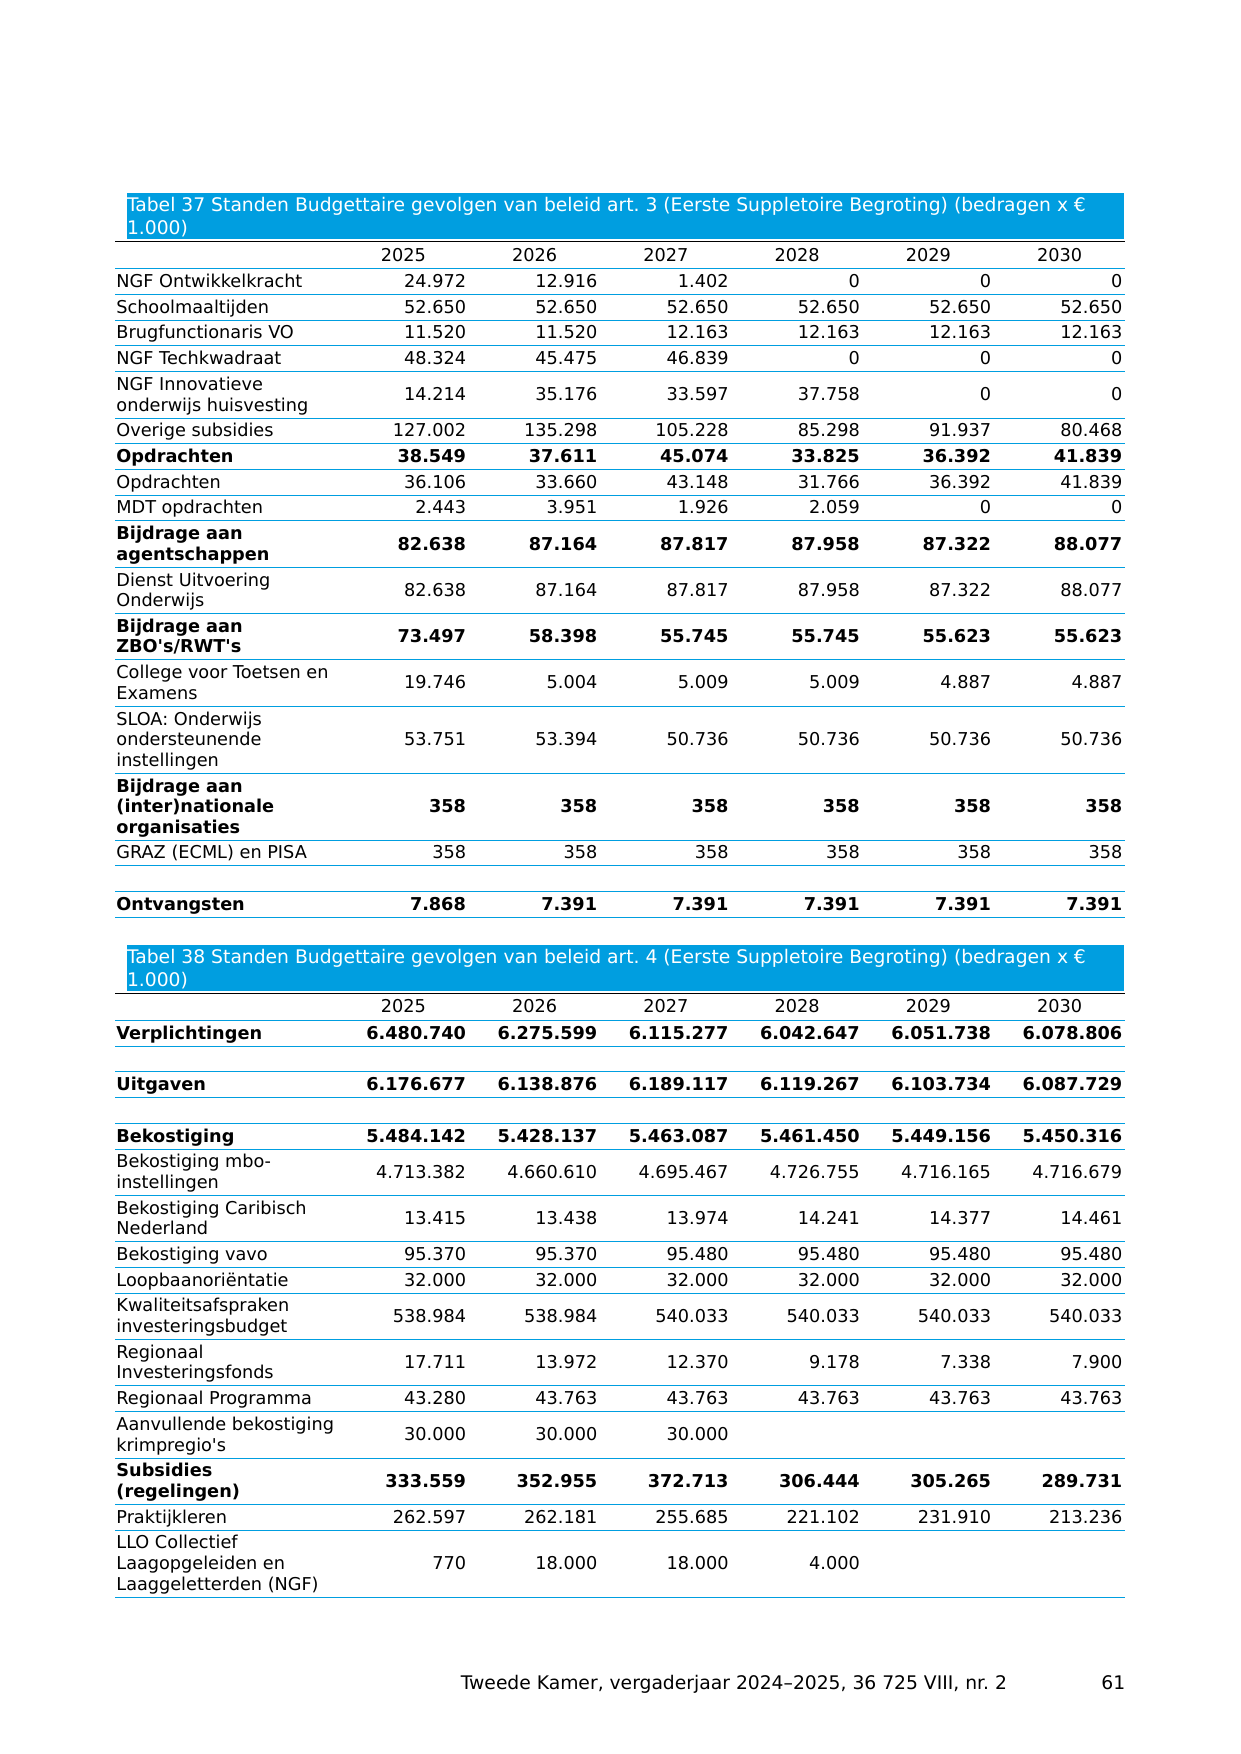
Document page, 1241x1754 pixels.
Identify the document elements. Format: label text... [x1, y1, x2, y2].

table_cell 2028 [731, 242, 862, 268]
table_cell Bekostiging Caribisch Nederland [115, 1196, 337, 1241]
table_cell 5.428.137 [469, 1124, 600, 1148]
table_cell 2.059 [731, 496, 862, 520]
table_cell [731, 1098, 862, 1123]
table_cell 36.392 [863, 444, 994, 469]
table_cell 32.000 [469, 1268, 600, 1293]
table_cell 19.746 [338, 660, 469, 706]
table_cell NGF Innovatieve onderwijs huisvesting [115, 372, 337, 417]
table_cell 52.650 [600, 295, 731, 319]
table_cell 33.597 [600, 372, 731, 417]
table_cell GRAZ (ECML) en PISA [115, 841, 337, 865]
table_cell 358 [469, 774, 600, 840]
table_cell 50.736 [994, 707, 1125, 773]
table_cell 7.338 [863, 1340, 994, 1385]
table_cell 5.461.450 [731, 1124, 862, 1148]
table_cell [600, 866, 731, 891]
table_cell [338, 866, 469, 891]
table_cell 6.480.740 [338, 1021, 469, 1046]
table_cell 1.926 [600, 496, 731, 520]
table_cell 0 [994, 372, 1125, 417]
table_cell 95.480 [600, 1242, 731, 1267]
table_cell 14.214 [338, 372, 469, 417]
table_cell [994, 866, 1125, 891]
table_header Tabel 37 Standen Budgettaire gevolgen van beleid art. 3 (Eerste Suppletoire Begroting) (bedragen x € 1.000) [115, 191, 1125, 241]
table_cell 43.763 [863, 1386, 994, 1411]
table_cell 43.148 [600, 470, 731, 494]
table_cell 538.984 [338, 1294, 469, 1339]
table_cell 5.009 [731, 660, 862, 706]
table_cell 358 [731, 774, 862, 840]
table_cell 36.392 [863, 470, 994, 494]
table_cell Bekostiging mbo-instellingen [115, 1150, 337, 1195]
table_cell 32.000 [338, 1268, 469, 1293]
table_cell 43.763 [600, 1386, 731, 1411]
table_cell 87.817 [600, 521, 731, 567]
table_cell 0 [731, 346, 862, 371]
table_cell 372.713 [600, 1459, 731, 1504]
table_cell [469, 1098, 600, 1123]
table_cell Subsidies (regelingen) [115, 1459, 337, 1504]
table_cell 6.275.599 [469, 1021, 600, 1046]
table_cell 95.480 [994, 1242, 1125, 1267]
table_cell 358 [863, 841, 994, 865]
table_cell 45.074 [600, 444, 731, 469]
table_cell 87.164 [469, 568, 600, 613]
table_cell 45.475 [469, 346, 600, 371]
table_cell 80.468 [994, 419, 1125, 443]
table_cell 30.000 [600, 1412, 731, 1457]
table_cell 31.766 [731, 470, 862, 494]
table_cell 30.000 [338, 1412, 469, 1457]
table_cell 41.839 [994, 470, 1125, 494]
table_cell Verplichtingen [115, 1021, 337, 1046]
table_cell 7.900 [994, 1340, 1125, 1385]
table_cell 333.559 [338, 1459, 469, 1504]
table_cell 2026 [469, 994, 600, 1020]
table_cell 87.958 [731, 521, 862, 567]
table_cell 9.178 [731, 1340, 862, 1385]
table_cell [115, 1047, 337, 1071]
table_cell [863, 1412, 994, 1457]
table_cell 213.236 [994, 1505, 1125, 1529]
table_cell 352.955 [469, 1459, 600, 1504]
table_cell 2029 [863, 242, 994, 268]
table_cell [994, 1098, 1125, 1123]
table_cell 38.549 [338, 444, 469, 469]
table_cell 2027 [600, 994, 731, 1020]
table_cell [115, 242, 337, 268]
table_cell [863, 1098, 994, 1123]
table_cell 4.660.610 [469, 1150, 600, 1195]
table_cell 6.103.734 [863, 1072, 994, 1097]
table_cell 12.163 [994, 321, 1125, 345]
table_cell 55.623 [994, 614, 1125, 659]
table_cell 95.480 [731, 1242, 862, 1267]
table_cell 4.000 [731, 1531, 862, 1596]
table_cell 4.716.679 [994, 1150, 1125, 1195]
table_cell 6.138.876 [469, 1072, 600, 1097]
table_cell 13.972 [469, 1340, 600, 1385]
table_cell [469, 866, 600, 891]
table_cell [115, 866, 337, 891]
table_cell 4.726.755 [731, 1150, 862, 1195]
table_header Tabel 38 Standen Budgettaire gevolgen van beleid art. 4 (Eerste Suppletoire Begroting) (bedragen x € 1.000) [115, 943, 1125, 993]
table_cell LLO Collectief Laagopgeleiden en Laaggeletterden (NGF) [115, 1531, 337, 1596]
table_cell 13.438 [469, 1196, 600, 1241]
table_cell [994, 1531, 1125, 1596]
table_cell 255.685 [600, 1505, 731, 1529]
table_cell 2030 [994, 994, 1125, 1020]
table_cell 32.000 [600, 1268, 731, 1293]
table_cell 41.839 [994, 444, 1125, 469]
table_cell 2026 [469, 242, 600, 268]
table_cell 358 [469, 841, 600, 865]
table_cell 37.758 [731, 372, 862, 417]
table_cell 0 [994, 346, 1125, 371]
table_cell 73.497 [338, 614, 469, 659]
table_cell 11.520 [469, 321, 600, 345]
table_cell 37.611 [469, 444, 600, 469]
table_cell 13.415 [338, 1196, 469, 1241]
table_cell 87.817 [600, 568, 731, 613]
table_cell 53.751 [338, 707, 469, 773]
table_cell 540.033 [994, 1294, 1125, 1339]
table_cell 0 [731, 269, 862, 294]
table_cell 17.711 [338, 1340, 469, 1385]
table_cell Opdrachten [115, 444, 337, 469]
table_cell 5.484.142 [338, 1124, 469, 1148]
table_cell 2025 [338, 242, 469, 268]
table_cell Bekostiging [115, 1124, 337, 1148]
table_cell [731, 1412, 862, 1457]
table_cell 14.377 [863, 1196, 994, 1241]
table_cell 53.394 [469, 707, 600, 773]
table_cell Brugfunctionaris VO [115, 321, 337, 345]
table_cell 52.650 [731, 295, 862, 319]
table_cell 33.660 [469, 470, 600, 494]
table_cell 2027 [600, 242, 731, 268]
table_cell Bijdrage aan ZBO's/RWT's [115, 614, 337, 659]
table_cell 18.000 [600, 1531, 731, 1596]
table_cell Regionaal Investeringsfonds [115, 1340, 337, 1385]
table_cell 87.322 [863, 568, 994, 613]
table_cell 358 [338, 841, 469, 865]
table_cell 50.736 [600, 707, 731, 773]
table_cell 88.077 [994, 521, 1125, 567]
table_cell 127.002 [338, 419, 469, 443]
table_cell 52.650 [994, 295, 1125, 319]
table_cell 358 [994, 774, 1125, 840]
table_cell 91.937 [863, 419, 994, 443]
table_cell 95.370 [469, 1242, 600, 1267]
table_cell 2025 [338, 994, 469, 1020]
table_cell 36.106 [338, 470, 469, 494]
table_cell 6.115.277 [600, 1021, 731, 1046]
table_cell NGF Techkwadraat [115, 346, 337, 371]
table_cell 52.650 [469, 295, 600, 319]
table_cell 12.163 [731, 321, 862, 345]
table_cell 87.958 [731, 568, 862, 613]
table_cell 2030 [994, 242, 1125, 268]
table_cell Dienst Uitvoering Onderwijs [115, 568, 337, 613]
table_cell 4.713.382 [338, 1150, 469, 1195]
table_cell 82.638 [338, 521, 469, 567]
table_cell 95.480 [863, 1242, 994, 1267]
table_cell 540.033 [600, 1294, 731, 1339]
table_cell 6.042.647 [731, 1021, 862, 1046]
table_cell 4.716.165 [863, 1150, 994, 1195]
table_cell [469, 1047, 600, 1071]
table_cell Opdrachten [115, 470, 337, 494]
table_cell 135.298 [469, 419, 600, 443]
table_cell 43.763 [469, 1386, 600, 1411]
table_cell 11.520 [338, 321, 469, 345]
table_cell 0 [863, 346, 994, 371]
table_cell 87.164 [469, 521, 600, 567]
table_cell 88.077 [994, 568, 1125, 613]
table_cell 6.189.117 [600, 1072, 731, 1097]
table_cell 50.736 [731, 707, 862, 773]
table_cell 221.102 [731, 1505, 862, 1529]
table_cell 6.119.267 [731, 1072, 862, 1097]
table_cell 24.972 [338, 269, 469, 294]
table_cell 6.087.729 [994, 1072, 1125, 1097]
table_cell 5.009 [600, 660, 731, 706]
table_cell 7.391 [600, 892, 731, 917]
table_cell 50.736 [863, 707, 994, 773]
table_cell Bijdrage aan agentschappen [115, 521, 337, 567]
table_cell [994, 1412, 1125, 1457]
table_cell 540.033 [731, 1294, 862, 1339]
table_cell 48.324 [338, 346, 469, 371]
table_cell 6.176.677 [338, 1072, 469, 1097]
table_cell 32.000 [863, 1268, 994, 1293]
table_cell 540.033 [863, 1294, 994, 1339]
table_cell Kwaliteitsafspraken investeringsbudget [115, 1294, 337, 1339]
table_cell 305.265 [863, 1459, 994, 1504]
table_cell 12.916 [469, 269, 600, 294]
table_cell Aanvullende bekostiging krimpregio's [115, 1412, 337, 1457]
table_cell [338, 1047, 469, 1071]
table_cell 5.463.087 [600, 1124, 731, 1148]
table_cell 358 [731, 841, 862, 865]
table_cell 1.402 [600, 269, 731, 294]
table_cell 5.004 [469, 660, 600, 706]
table_cell Regionaal Programma [115, 1386, 337, 1411]
table_cell 358 [863, 774, 994, 840]
table_cell 231.910 [863, 1505, 994, 1529]
table_cell 32.000 [994, 1268, 1125, 1293]
table_cell Loopbaanoriëntatie [115, 1268, 337, 1293]
table_cell 43.280 [338, 1386, 469, 1411]
table_cell 55.745 [600, 614, 731, 659]
table_cell Overige subsidies [115, 419, 337, 443]
table_cell 55.623 [863, 614, 994, 659]
table_cell 12.163 [863, 321, 994, 345]
table_cell 105.228 [600, 419, 731, 443]
table_cell 58.398 [469, 614, 600, 659]
table_cell 7.391 [469, 892, 600, 917]
table_cell 43.763 [731, 1386, 862, 1411]
table_cell 87.322 [863, 521, 994, 567]
table_cell 0 [863, 269, 994, 294]
table_cell 52.650 [338, 295, 469, 319]
table_cell [863, 1047, 994, 1071]
table_cell 0 [863, 496, 994, 520]
table_cell 5.449.156 [863, 1124, 994, 1148]
table_cell SLOA: Onderwijs ondersteunende instellingen [115, 707, 337, 773]
table_cell 5.450.316 [994, 1124, 1125, 1148]
table_cell 13.974 [600, 1196, 731, 1241]
table_cell 7.868 [338, 892, 469, 917]
table_cell 7.391 [731, 892, 862, 917]
table_cell [863, 866, 994, 891]
table_cell 30.000 [469, 1412, 600, 1457]
table_cell 7.391 [863, 892, 994, 917]
table_cell [115, 1098, 337, 1123]
table_cell 0 [863, 372, 994, 417]
table_cell 538.984 [469, 1294, 600, 1339]
table_cell 14.461 [994, 1196, 1125, 1241]
table_cell 4.695.467 [600, 1150, 731, 1195]
table_cell 35.176 [469, 372, 600, 417]
table_cell [994, 1047, 1125, 1071]
table_cell 0 [994, 496, 1125, 520]
table_cell [600, 1047, 731, 1071]
table_cell 32.000 [731, 1268, 862, 1293]
table_cell 43.763 [994, 1386, 1125, 1411]
table_cell 55.745 [731, 614, 862, 659]
table_cell 85.298 [731, 419, 862, 443]
table_cell MDT opdrachten [115, 496, 337, 520]
table_cell 18.000 [469, 1531, 600, 1596]
table_cell 358 [600, 841, 731, 865]
table_cell 6.051.738 [863, 1021, 994, 1046]
table_cell 4.887 [863, 660, 994, 706]
table_cell [600, 1098, 731, 1123]
table_cell [338, 1098, 469, 1123]
table_cell 7.391 [994, 892, 1125, 917]
table_cell 2.443 [338, 496, 469, 520]
table_cell 770 [338, 1531, 469, 1596]
table_cell 52.650 [863, 295, 994, 319]
table_cell 358 [600, 774, 731, 840]
table_cell 262.597 [338, 1505, 469, 1529]
table_cell 2028 [731, 994, 862, 1020]
table_cell [863, 1531, 994, 1596]
table_cell 14.241 [731, 1196, 862, 1241]
table_cell College voor Toetsen en Examens [115, 660, 337, 706]
table_cell 2029 [863, 994, 994, 1020]
table_cell 3.951 [469, 496, 600, 520]
table_cell Bekostiging vavo [115, 1242, 337, 1267]
table_cell Bijdrage aan (inter)nationale organisaties [115, 774, 337, 840]
table_cell [115, 994, 337, 1020]
table_cell 289.731 [994, 1459, 1125, 1504]
table_cell 0 [994, 269, 1125, 294]
table_cell 46.839 [600, 346, 731, 371]
table_cell 358 [338, 774, 469, 840]
table_cell 306.444 [731, 1459, 862, 1504]
table_cell 6.078.806 [994, 1021, 1125, 1046]
table_cell [731, 866, 862, 891]
table_cell 4.887 [994, 660, 1125, 706]
table_cell 358 [994, 841, 1125, 865]
table_cell 82.638 [338, 568, 469, 613]
table_cell Praktijkleren [115, 1505, 337, 1529]
table_cell 12.370 [600, 1340, 731, 1385]
table_cell 262.181 [469, 1505, 600, 1529]
table_cell Ontvangsten [115, 892, 337, 917]
table_cell Uitgaven [115, 1072, 337, 1097]
table_cell 95.370 [338, 1242, 469, 1267]
table_cell Schoolmaaltijden [115, 295, 337, 319]
table_cell [731, 1047, 862, 1071]
table_cell NGF Ontwikkelkracht [115, 269, 337, 294]
table_cell 12.163 [600, 321, 731, 345]
table_cell 33.825 [731, 444, 862, 469]
